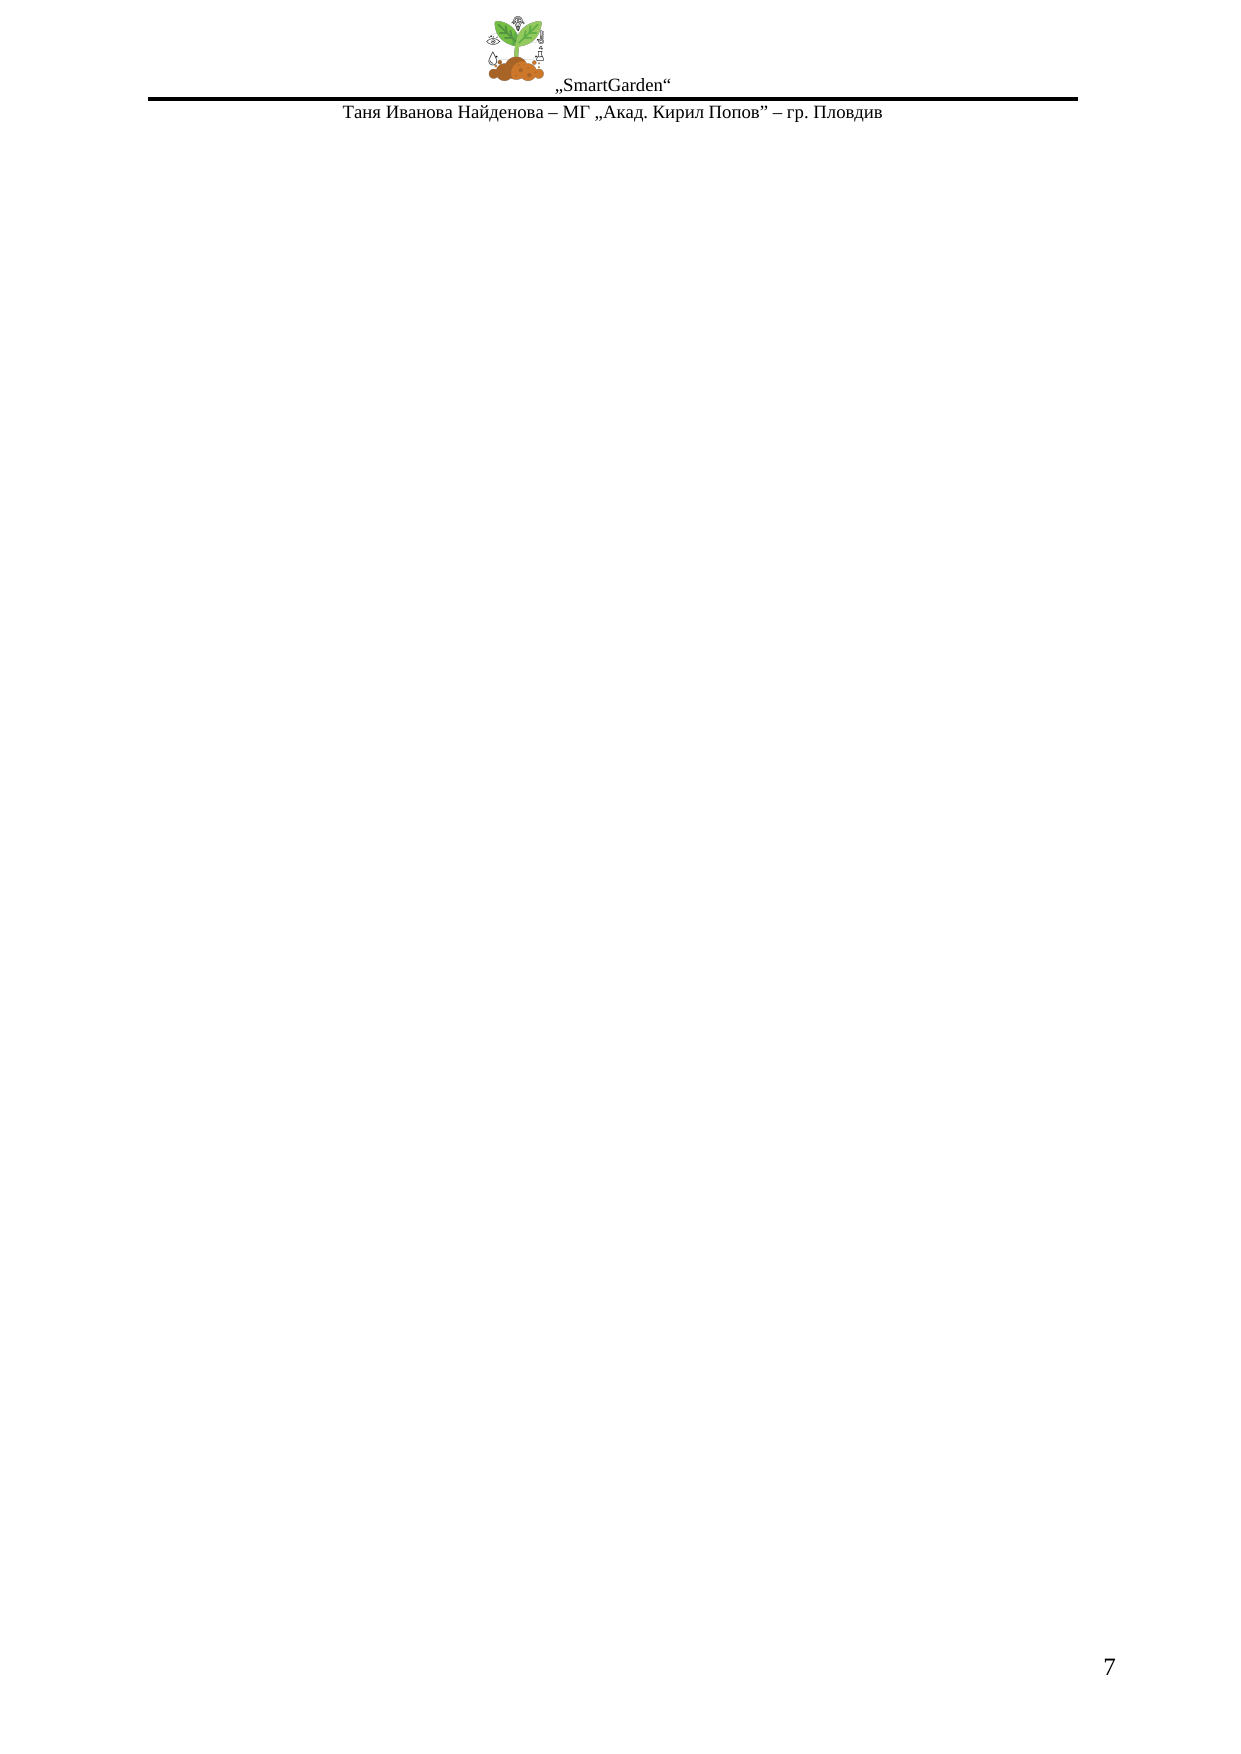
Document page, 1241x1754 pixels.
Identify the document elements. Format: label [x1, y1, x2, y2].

picture [486, 11, 544, 86]
